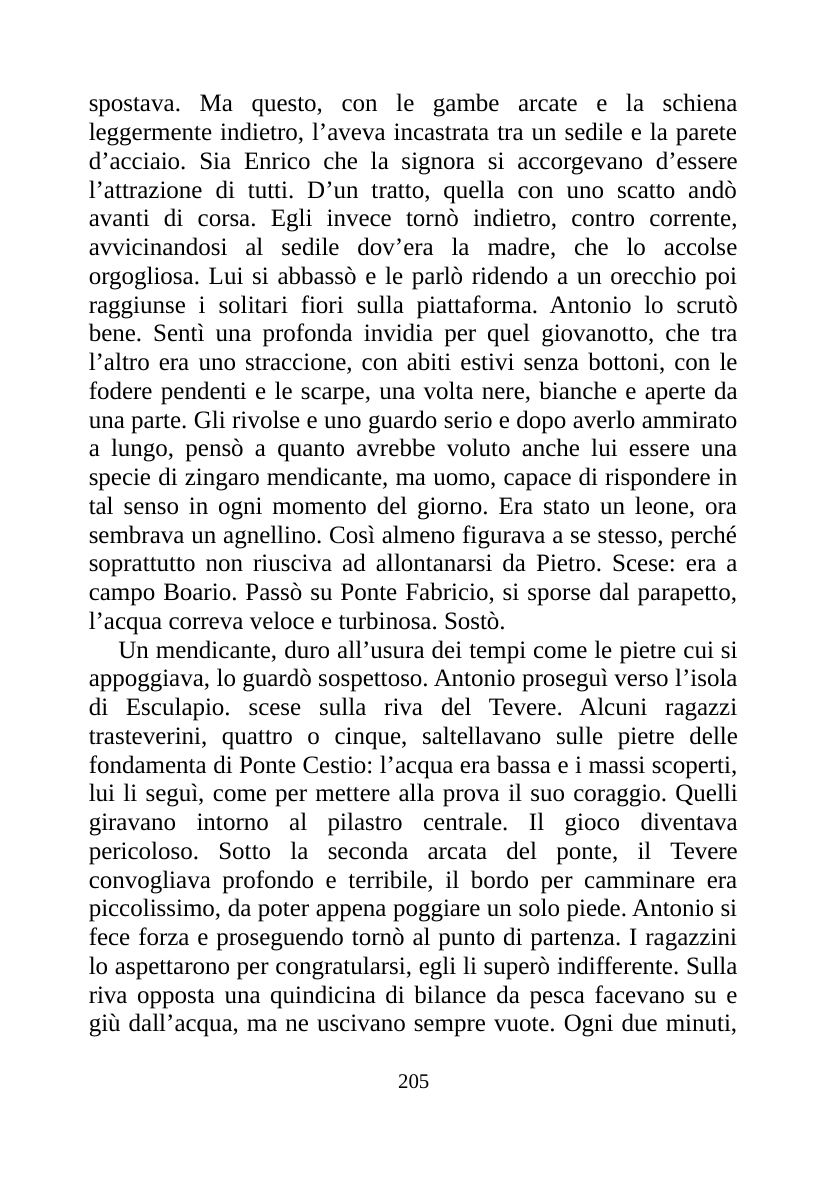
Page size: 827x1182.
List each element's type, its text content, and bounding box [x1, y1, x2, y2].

text spostava. Ma questo, con le gambe arcate e la schiena leggermente indietro, l’aveva incastrata tra un sedile e la parete d’acciaio. Sia Enrico che la signora si accorgevano d’essere l’attrazione di tutti. D’un tratto, quella con uno scatto andò avanti di corsa. Egli invece tornò indietro, contro corrente, avvicinandosi al sedile dov’era la madre, che lo accolse orgogliosa. Lui si abbassò e le parlò ridendo a un orecchio poi raggiunse i solitari fiori sulla piattaforma. Antonio lo scrutò bene. Sentì una profonda invidia per quel giovanotto, che tra l’altro era uno straccione, con abiti estivi senza bottoni, con le fodere pendenti e le scarpe, una volta nere, bianche e aperte da una parte. Gli rivolse e uno guardo serio e dopo averlo ammirato a lungo, pensò a quanto avrebbe voluto anche lui essere una specie di zingaro mendicante, ma uomo, capace di rispondere in tal senso in ogni momento del giorno. Era stato un leone, ora sembrava un agnellino. Così almeno figurava a se stesso, perché soprattutto non riusciva ad allontanarsi da Pietro. Scese: era a campo Boario. Passò su Ponte Fabricio, si sporse dal parapetto, l’acqua correva veloce e turbinosa. Sostò. [88, 88, 738, 635]
text Un mendicante, duro all’usura dei tempi come le pietre cui si appoggiava, lo guardò sospettoso. Antonio proseguì verso l’isola di Esculapio. scese sulla riva del Tevere. Alcuni ragazzi trasteverini, quattro o cinque, saltellavano sulle pietre delle fondamenta di Ponte Cestio: l’acqua era bassa e i massi scoperti, lui li seguì, come per mettere alla prova il suo coraggio. Quelli giravano intorno al pilastro centrale. Il gioco diventava pericoloso. Sotto la seconda arcata del ponte, il Tevere convogliava profondo e terribile, il bordo per camminare era piccolissimo, da poter appena poggiare un solo piede. Antonio si fece forza e proseguendo tornò al punto di partenza. I ragazzini lo aspettarono per congratularsi, egli li superò indifferente. Sulla riva opposta una quindicina di bilance da pesca facevano su e giù dall’acqua, ma ne uscivano sempre vuote. Ogni due minuti, [88, 635, 738, 1037]
